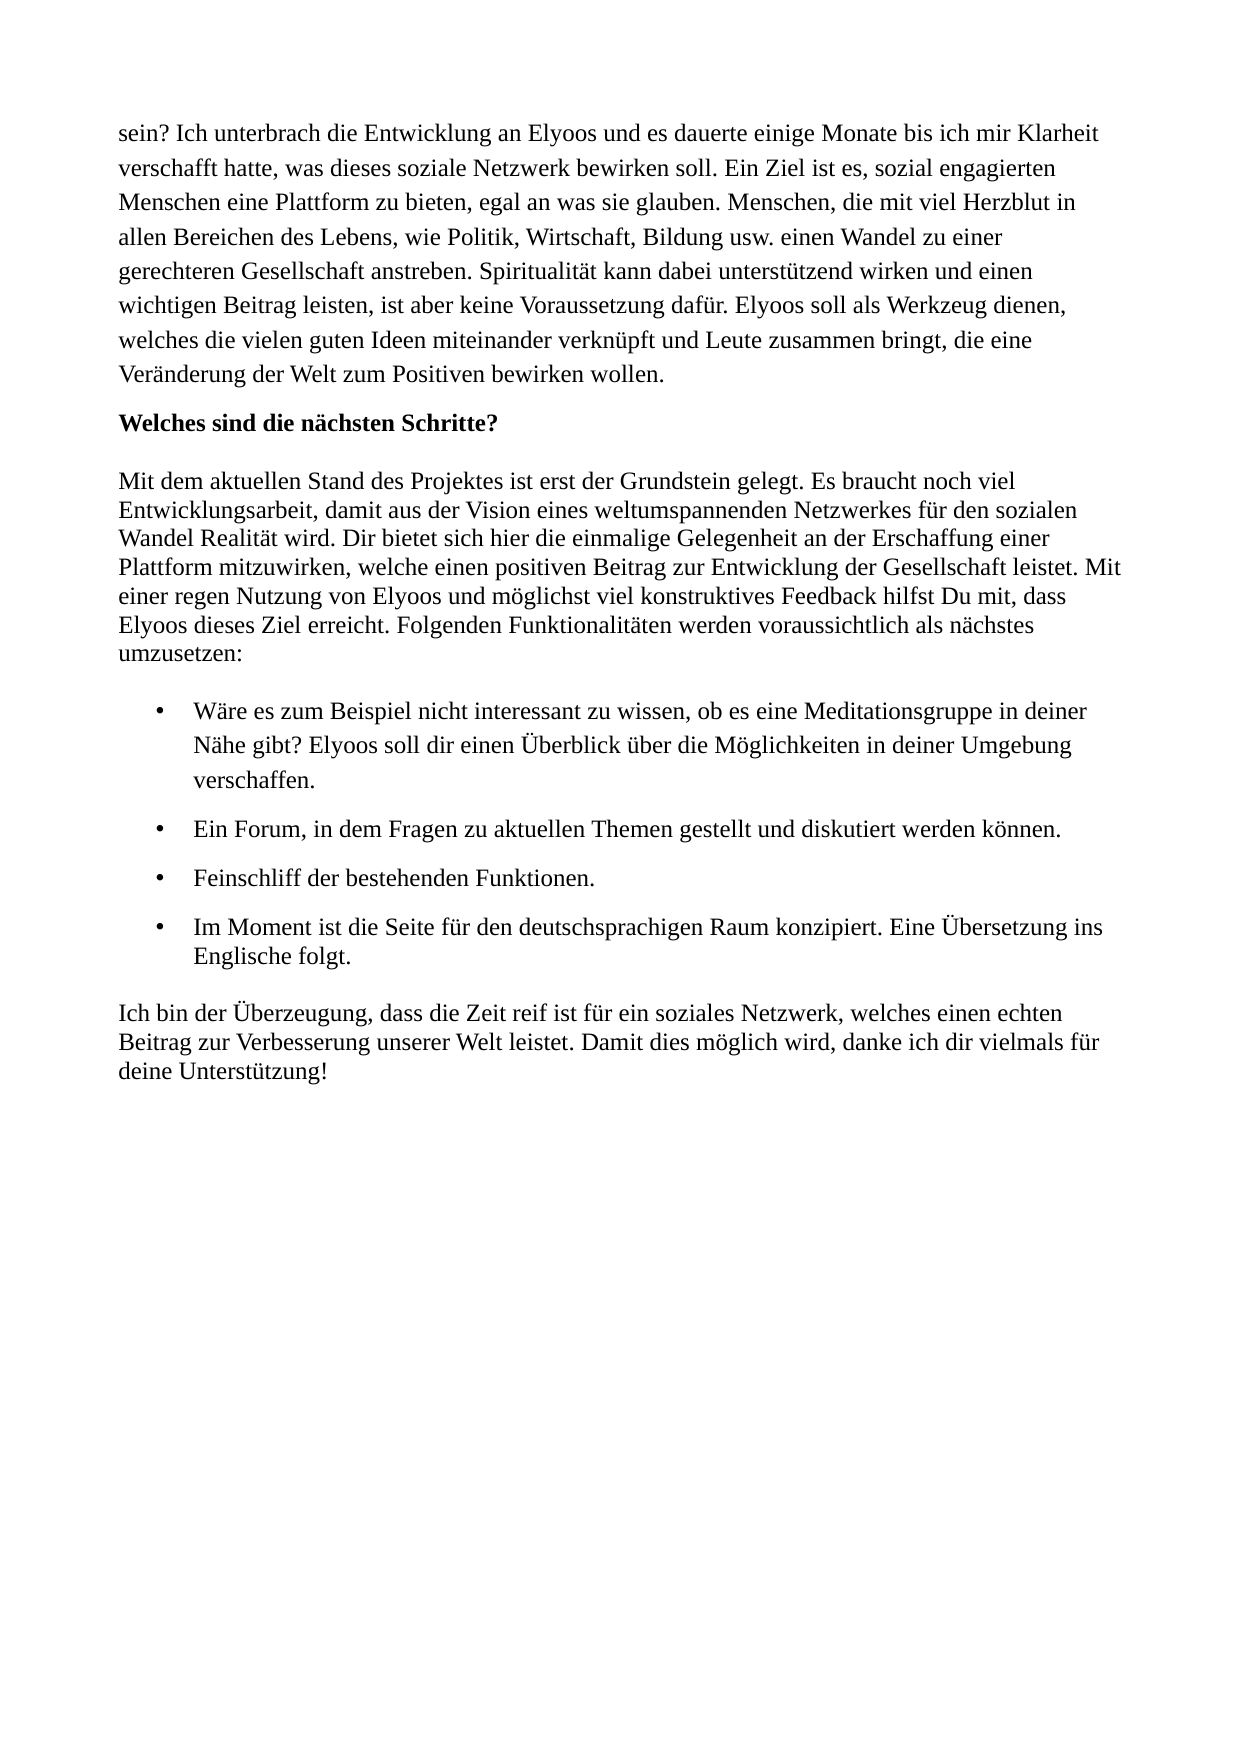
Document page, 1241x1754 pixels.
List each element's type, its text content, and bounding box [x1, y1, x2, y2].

text sein? Ich unterbrach die Entwicklung an Elyoos und es dauerte einige Monate bis ich mir Klarheit verschafft hatte, was dieses soziale Netzwerk bewirken soll. Ein Ziel ist es, sozial engagierten Menschen eine Plattform zu bieten, egal an was sie glauben. Menschen, die mit viel Herzblut in allen Bereichen des Lebens, wie Politik, Wirtschaft, Bildung usw. einen Wandel zu einer gerechteren Gesellschaft anstreben. Spiritualität kann dabei unterstützend wirken und einen wichtigen Beitrag leisten, ist aber keine Voraussetzung dafür. Elyoos soll als Werkzeug dienen, welches die vielen guten Ideen miteinander verknüpft und Leute zusammen bringt, die eine Veränderung der Welt zum Positiven bewirken wollen. [118, 118, 1122, 388]
text Mit dem aktuellen Stand des Projektes ist erst der Grundstein gelegt. Es braucht noch viel Entwicklungsarbeit, damit aus der Vision eines weltumspannenden Netzwerkes für den sozialen Wandel Realität wird. Dir bietet sich hier die einmalige Gelegenheit an der Erschaffung einer Plattform mitzuwirken, welche einen positiven Beitrag zur Entwicklung der Gesellschaft leistet. Mit einer regen Nutzung von Elyoos und möglichst viel konstruktives Feedback hilfst Du mit, dass Elyoos dieses Ziel erreicht. Folgenden Funktionalitäten werden voraussichtlich als nächstes umzusetzen: [118, 466, 1122, 667]
list Ein Forum, in dem Fragen zu aktuellen Themen gestellt und diskutiert werden können. [156, 814, 1122, 843]
list Wäre es zum Beispiel nicht interessant zu wissen, ob es eine Meditationsgruppe in deiner Nähe gibt? Elyoos soll dir einen Überblick über die Möglichkeiten in deiner Umgebung verschaffen. [156, 696, 1122, 794]
list Feinschliff der bestehenden Funktionen. [156, 863, 1122, 892]
text Welches sind die nächsten Schritte? [118, 408, 1122, 437]
list Im Moment ist die Seite für den deutschsprachigen Raum konzipiert. Eine Übersetzung ins Englische folgt. [156, 912, 1122, 970]
text Ich bin der Überzeugung, dass die Zeit reif ist für ein soziales Netzwerk, welches einen echten Beitrag zur Verbesserung unserer Welt leistet. Damit dies möglich wird, danke ich dir vielmals für deine Unterstützung! [118, 998, 1122, 1085]
